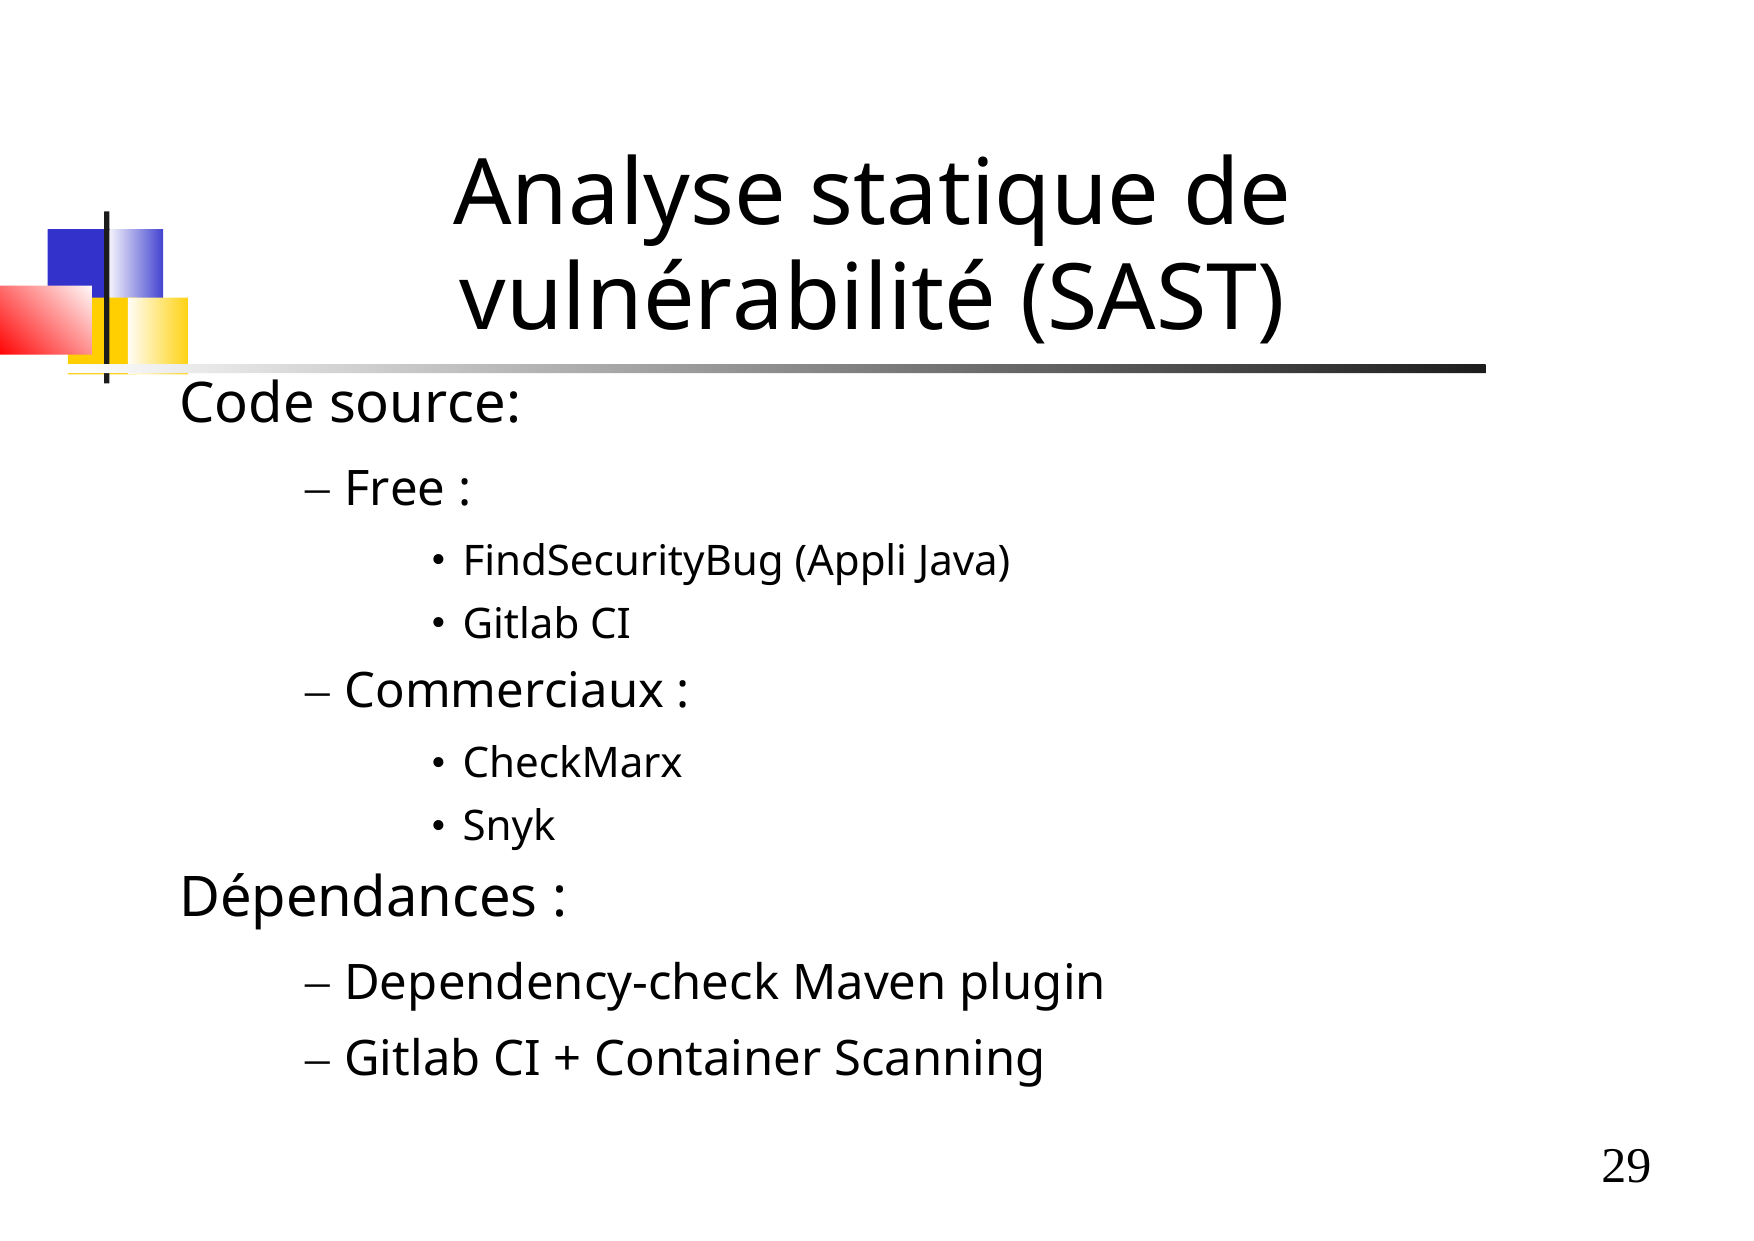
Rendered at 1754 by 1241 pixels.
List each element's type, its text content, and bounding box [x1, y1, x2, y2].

list Code source: Free : FindSecurityBug (Appli Java) Gitlab CI Commerciaux : CheckMarx Snyk Dépendances : Dependency-check Maven plugin Gitlab CI + Container Scanning [179, 371, 1567, 1091]
title Analyse statique de vulnérabilité (SAST) [179, 139, 1567, 351]
